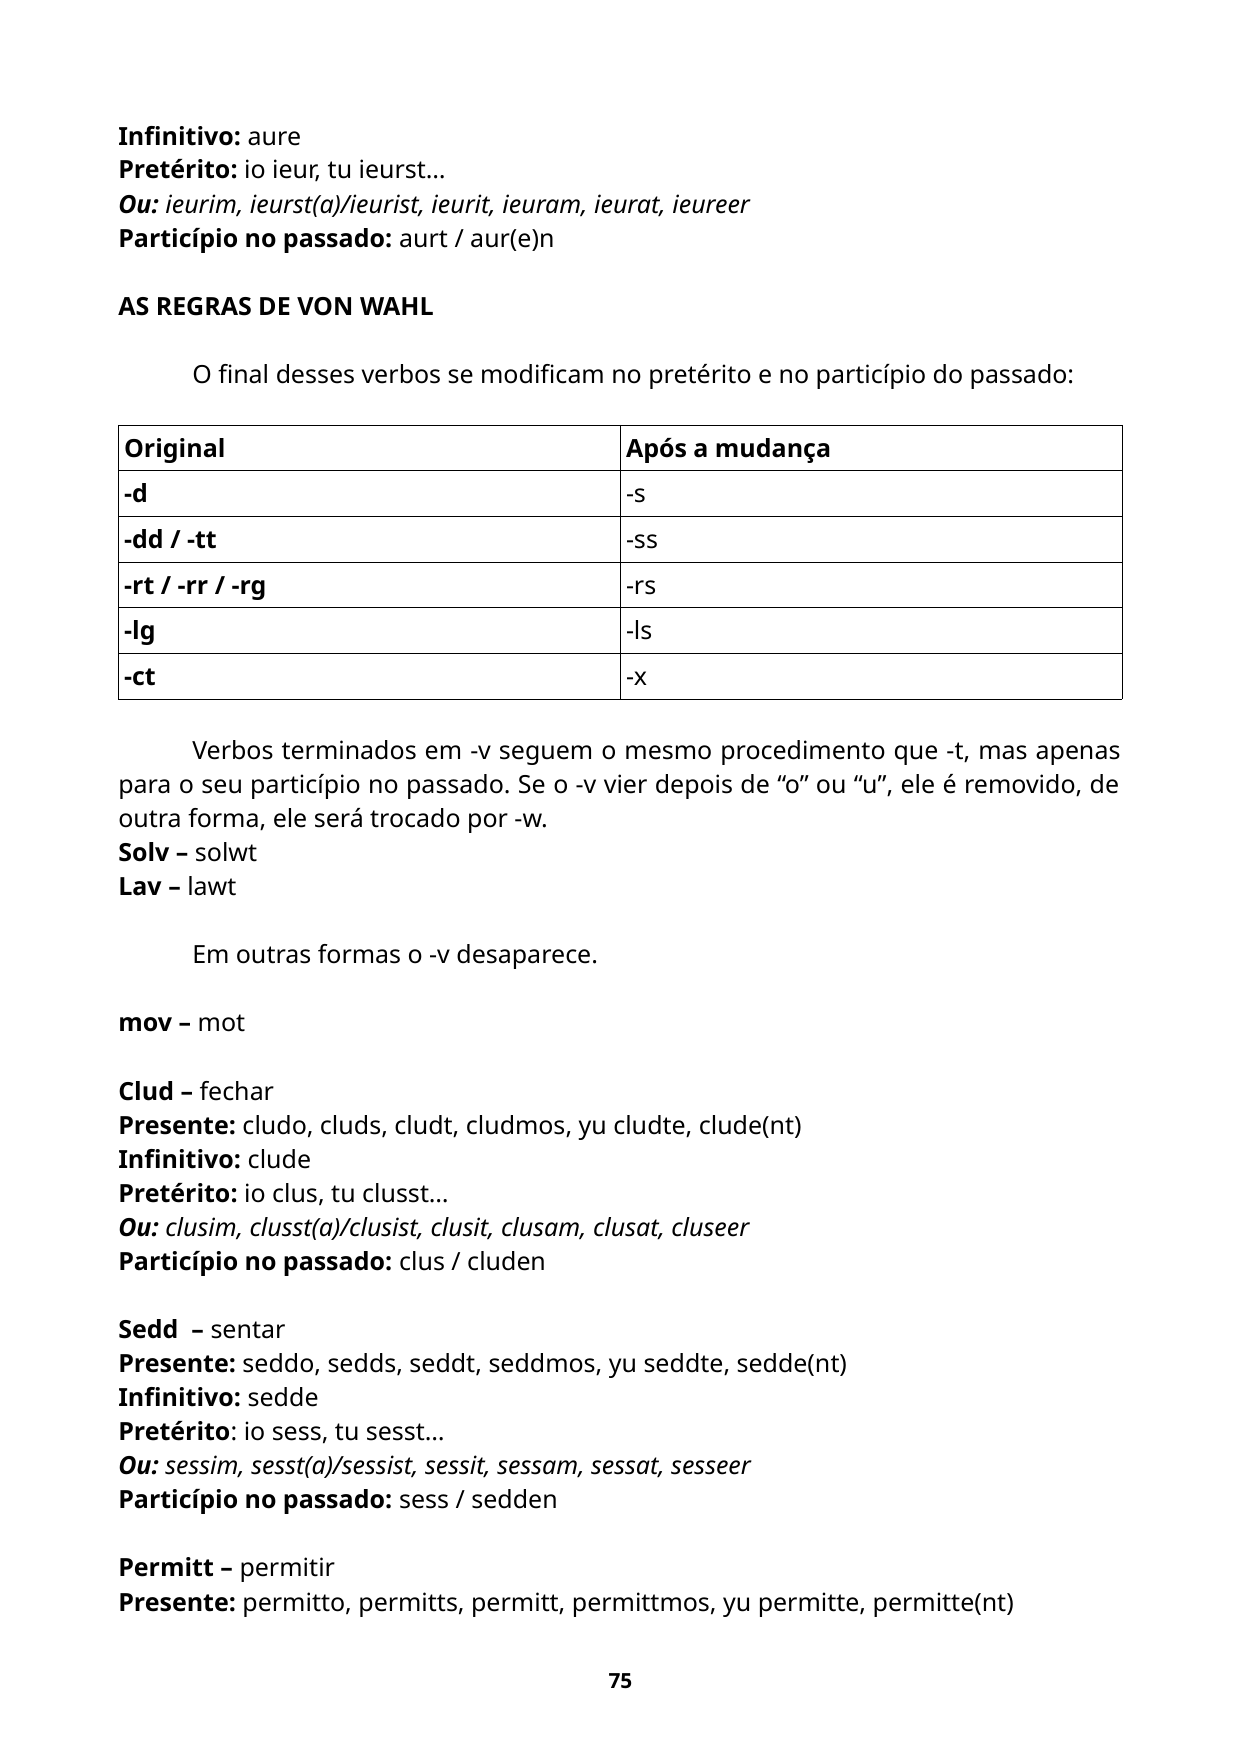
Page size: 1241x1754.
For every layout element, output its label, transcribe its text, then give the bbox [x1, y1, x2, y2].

table_header Após a mudança [621, 426, 1122, 470]
text Ou: ieurim, ieurst(a)/ieurist, ieurit, ieuram, ieurat, ieureer [118, 186, 1122, 220]
text Infinitivo: sedde [118, 1380, 1122, 1414]
text Presente: cludo, cluds, cludt, cludmos, yu cludte, clude(nt) [118, 1107, 1122, 1141]
text Ou: clusim, clusst(a)/clusist, clusit, clusam, clusat, cluseer [118, 1209, 1122, 1243]
text Pretérito: io clus, tu clusst… [118, 1175, 1122, 1209]
text O final desses verbos se modificam no pretérito e no particípio do passado: [118, 357, 1122, 391]
text Infinitivo: aure [118, 118, 1122, 152]
table_cell -ls [621, 608, 1122, 653]
table_cell -lg [119, 608, 620, 653]
table_cell -rs [621, 563, 1122, 607]
text Pretérito: io ieur, tu ieurst… [118, 152, 1122, 186]
text Particípio no passado: aurt / aur(e)n [118, 220, 1122, 254]
table_header Original [119, 426, 620, 470]
text Clud – fechar [118, 1073, 1122, 1107]
text Permitt – permitir [118, 1550, 1122, 1584]
table_cell -rt / -rr / -rg [119, 563, 620, 607]
text Particípio no passado: clus / cluden [118, 1243, 1122, 1278]
text Ou: sessim, sesst(a)/sessist, sessit, sessam, sessat, sesseer [118, 1448, 1122, 1482]
text Particípio no passado: sess / sedden [118, 1482, 1122, 1516]
subtitle AS REGRAS DE VON WAHL [118, 288, 1122, 322]
table_cell -ct [119, 654, 620, 698]
table_cell -x [621, 654, 1122, 698]
table_cell -ss [621, 517, 1122, 562]
text Solv – solwt [118, 835, 1122, 869]
text Em outras formas o -v desaparece. [118, 937, 1122, 971]
text Infinitivo: clude [118, 1141, 1122, 1175]
text Lav – lawt [118, 869, 1122, 903]
text Verbos terminados em -v seguem o mesmo procedimento que -t, mas apenas para o seu particípio no passado. Se o -v vier depois de “o” ou “u”, ele é removido, de outra forma, ele será trocado por -w. [118, 733, 1122, 835]
text Presente: seddo, sedds, seddt, seddmos, yu seddte, sedde(nt) [118, 1346, 1122, 1380]
text Sedd – sentar [118, 1312, 1122, 1346]
table_cell -d [119, 471, 620, 516]
text mov – mot [118, 1005, 1122, 1039]
text Presente: permitto, permitts, permitt, permittmos, yu permitte, permitte(nt) [118, 1584, 1122, 1618]
text Pretérito: io sess, tu sesst… [118, 1414, 1122, 1448]
table_cell -s [621, 471, 1122, 516]
table_cell -dd / -tt [119, 517, 620, 562]
